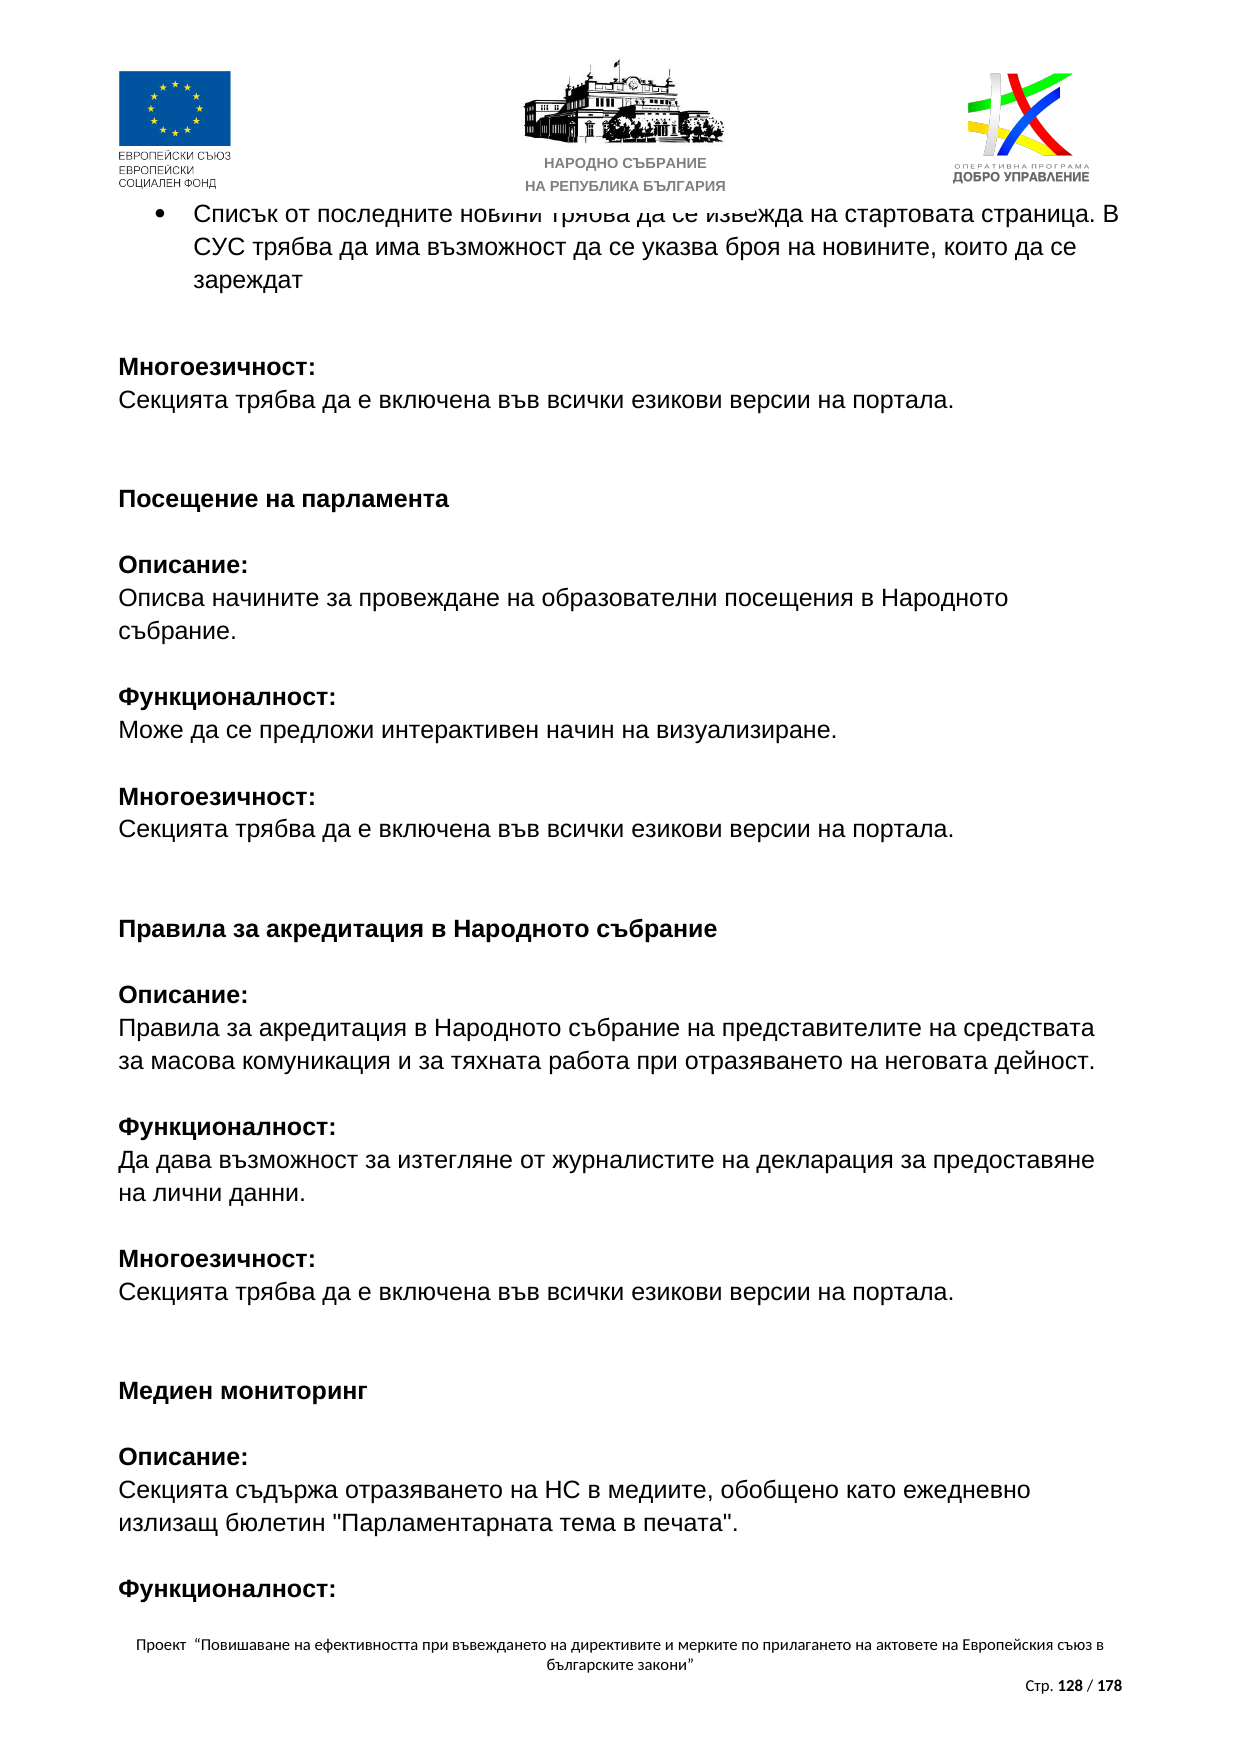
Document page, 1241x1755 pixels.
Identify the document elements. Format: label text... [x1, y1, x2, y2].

text Медиен мониторинг [118, 1376, 1122, 1404]
text Секцията трябва да е включена във всички езикови версии на портала. [118, 814, 1122, 843]
text Правила за акредитация в Народното събрание [118, 913, 1122, 942]
text Многоезичност: [118, 781, 1122, 810]
list Списък от последните новини трябва да се извежда на стартовата страница. В СУС трябва да има възможност да се указва броя на новините, които да се зареждат [156, 199, 1122, 294]
text Правила за акредитация в Народното събрание на представителите на средствата за масова комуникация и за тяхната работа при отразяването на неговата дейност. [118, 1013, 1122, 1074]
text Функционалност: [118, 682, 1122, 711]
text Многоезичност: [118, 1244, 1122, 1272]
text Многоезичност: [118, 352, 1122, 381]
text Описание: [118, 1442, 1122, 1471]
text Да дава възможност за изтегляне от журналистите на декларация за предоставяне на лични данни. [118, 1145, 1122, 1206]
text Посещение на парламента [118, 484, 1122, 513]
text Функционалност: [118, 1112, 1122, 1140]
text Секцията трябва да е включена във всички езикови версии на портала. [118, 1277, 1122, 1306]
text Функционалност: [118, 1574, 1122, 1603]
text Секцията трябва да е включена във всички езикови версии на портала. [118, 385, 1122, 414]
text Може да се предложи интерактивен начин на визуализиране. [118, 715, 1122, 744]
text Секцията съдържа отразяването на НС в медиите, обобщено като ежедневно излизащ бюлетин "Парламентарната тема в печата". [118, 1475, 1122, 1537]
text Описание: [118, 550, 1122, 579]
text Описание: [118, 979, 1122, 1008]
text Описва начините за провеждане на образователни посещения в Народното събрание. [118, 583, 1122, 645]
